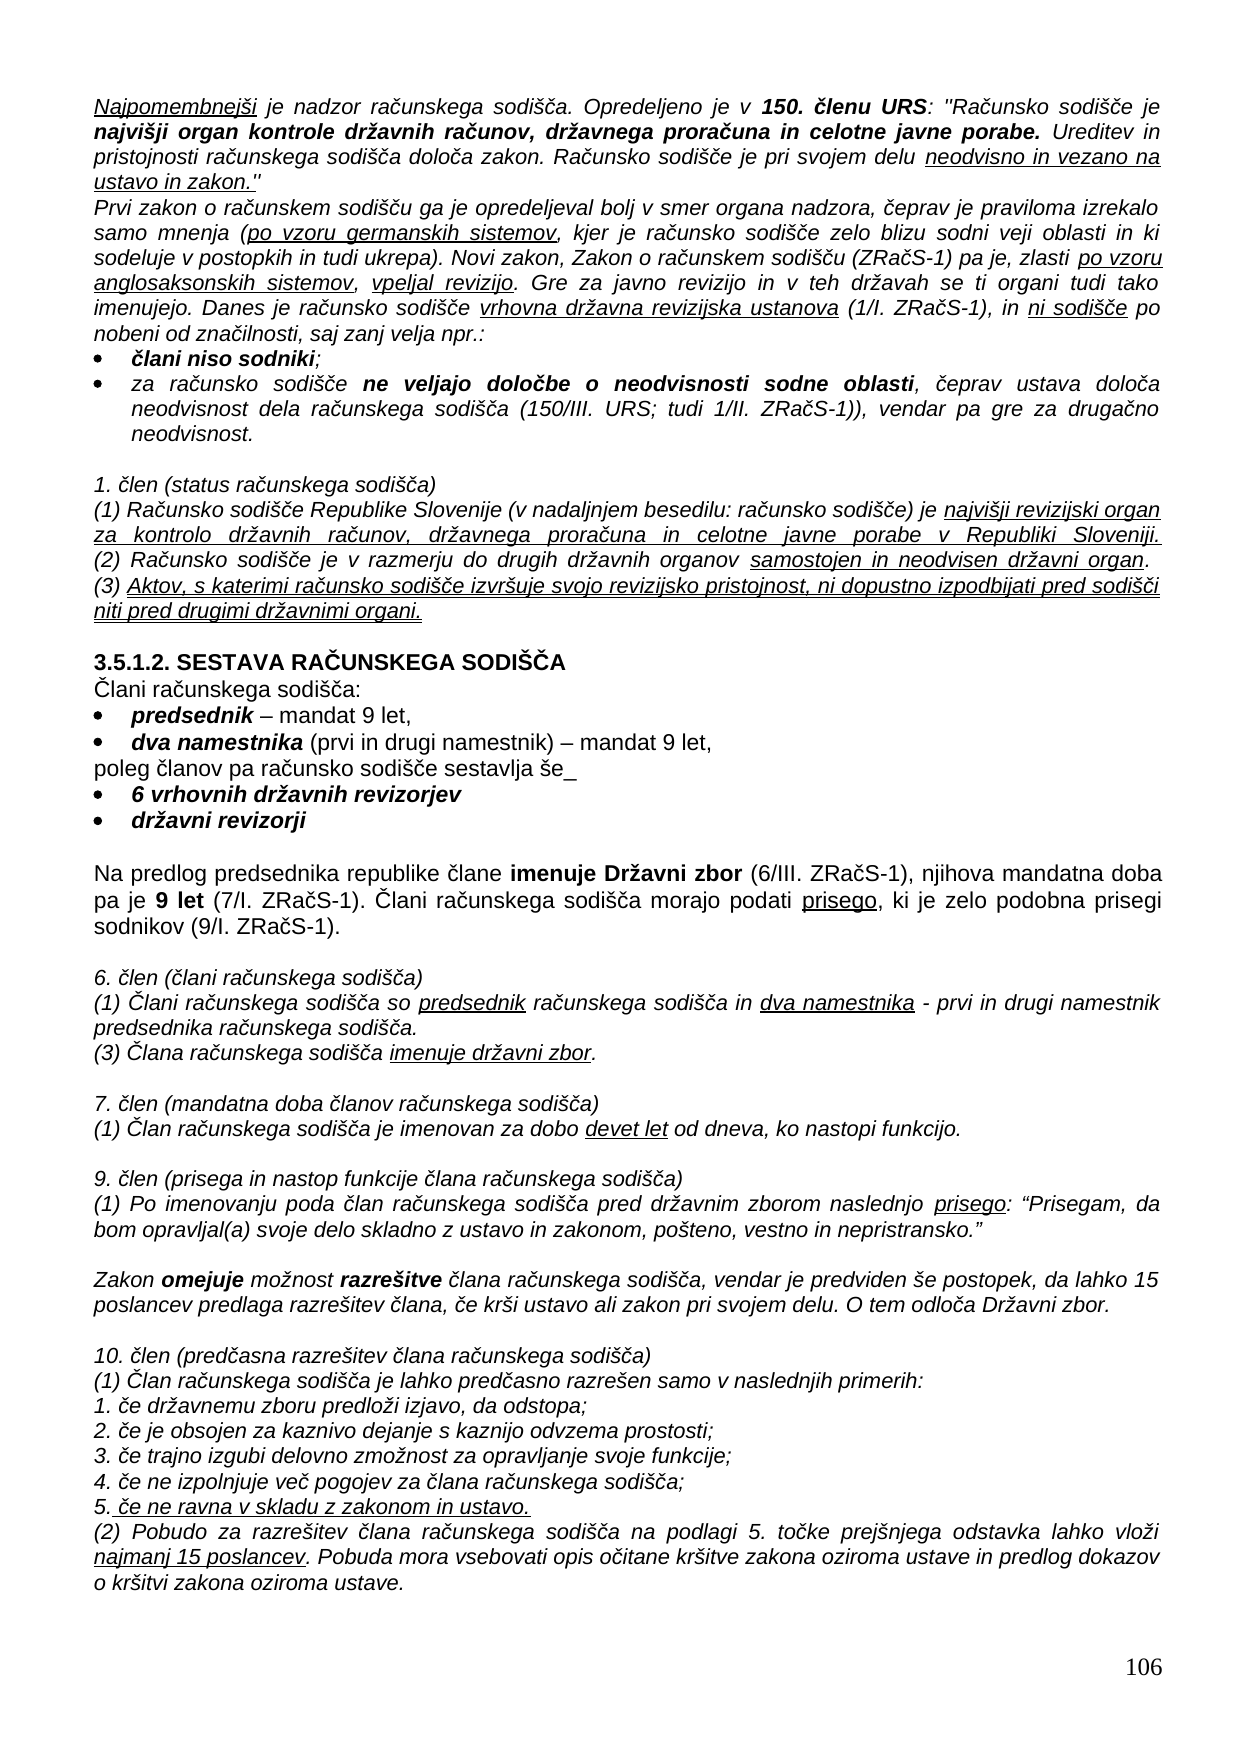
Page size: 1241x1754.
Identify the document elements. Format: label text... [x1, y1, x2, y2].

text (1) Član računskega sodišča je imenovan za dobo devet let od dneva, ko nastopi funkcijo. [94, 1116, 1162, 1141]
text 3.5.1.2. SESTAVA RAČUNSKEGA SODIŠČA [94, 649, 1162, 676]
text Prvi zakon o računskem sodišču ga je opredeljeval bolj v smer organa nadzora, čeprav je praviloma izrekalo samo mnenja (po vzoru germanskih sistemov, kjer je računsko sodišče zelo blizu sodni veji oblasti in ki sodeluje v postopkih in tudi ukrepa). Novi zakon, Zakon o računskem sodišču (ZRačS-1) pa je, zlasti po vzoru anglosaksonskih sistemov, vpeljal revizijo. Gre za javno revizijo in v teh državah se ti organi tudi tako imenujejo. Danes je računsko sodišče vrhovna državna revizijska ustanova (1/I. ZRačS-1), in ni sodišče po nobeni od značilnosti, saj zanj velja npr.: [94, 194, 1162, 346]
text 10. člen (predčasna razrešitev člana računskega sodišča) [94, 1343, 1162, 1368]
text (2) Računsko sodišče je v razmerju do drugih državnih organov samostojen in neodvisen državni organ. (3) Aktov, s katerimi računsko sodišče izvršuje svojo revizijsko pristojnost, ni dopustno izpodbijati pred sodišči niti pred drugimi državnimi organi. [94, 545, 1162, 623]
text Najpomembnejši je nadzor računskega sodišča. Opredeljeno je v 150. členu URS: ''Računsko sodišče je najvišji organ kontrole državnih računov, državnega proračuna in celotne javne porabe. Ureditev in pristojnosti računskega sodišča določa zakon. Računsko sodišče je pri svojem delu neodvisno in vezano na ustavo in zakon.'' [94, 94, 1162, 194]
text 9. člen (prisega in nastop funkcije člana računskega sodišča) [94, 1166, 1162, 1191]
text 6. člen (člani računskega sodišča) [94, 964, 1162, 990]
text poleg članov pa računsko sodišče sestavlja še_ [94, 755, 1162, 781]
text 3. če trajno izgubi delovno zmožnost za opravljanje svoje funkcije; [94, 1443, 1162, 1469]
text 1. če državnemu zboru predloži izjavo, da odstopa; [94, 1393, 1162, 1418]
text Zakon omejuje možnost razrešitve člana računskega sodišča, vendar je predviden še postopek, da lahko 15 poslancev predlaga razrešitev člana, če krši ustavo ali zakon pri svojem delu. O tem odloča Državni zbor. [94, 1267, 1162, 1317]
text Na predlog predsednika republike člane imenuje Državni zbor (6/III. ZRačS-1), njihova mandatna doba pa je 9 let (7/I. ZRačS-1). Člani računskega sodišča morajo podati prisego, ki je zelo podobna prisegi sodnikov (9/I. ZRačS-1). [94, 860, 1162, 939]
text (2) Pobudo za razrešitev člana računskega sodišča na podlagi 5. točke prejšnjega odstavka lahko vloži najmanj 15 poslancev. Pobuda mora vsebovati opis očitane kršitve zakona oziroma ustave in predlog dokazov o kršitvi zakona oziroma ustave. [94, 1519, 1162, 1595]
list državni revizorji [94, 807, 1162, 834]
text (1) Člani računskega sodišča so predsednik računskega sodišča in dva namestnika - prvi in drugi namestnik predsednika računskega sodišča. [94, 990, 1162, 1040]
list 6 vrhovnih državnih revizorjev [94, 781, 1162, 807]
text 4. če ne izpolnjuje več pogojev za člana računskega sodišča; [94, 1469, 1162, 1494]
text (1) Računsko sodišče Republike Slovenije (v nadaljnjem besedilu: računsko sodišče) je najvišji revizijski organ za kontrolo državnih računov, državnega proračuna in celotne javne porabe v Republiki Sloveniji. [94, 497, 1162, 544]
text (1) Član računskega sodišča je lahko predčasno razrešen samo v naslednjih primerih: [94, 1368, 1162, 1393]
text Člani računskega sodišča: [94, 676, 1162, 702]
text 5. če ne ravna v skladu z zakonom in ustavo. [94, 1494, 1162, 1519]
text 2. če je obsojen za kaznivo dejanje s kaznijo odvzema prostosti; [94, 1418, 1162, 1443]
list predsednik – mandat 9 let, [94, 702, 1162, 728]
text 1. člen (status računskega sodišča) [94, 472, 1162, 497]
text (3) Člana računskega sodišča imenuje državni zbor. [94, 1040, 1162, 1065]
list za računsko sodišče ne veljajo določbe o neodvisnosti sodne oblasti, čeprav ustava določa neodvisnost dela računskega sodišča (150/III. URS; tudi 1/II. ZRačS-1)), vendar pa gre za drugačno neodvisnost. [94, 371, 1162, 447]
text 7. člen (mandatna doba članov računskega sodišča) [94, 1091, 1162, 1116]
list dva namestnika (prvi in drugi namestnik) – mandat 9 let, [94, 728, 1162, 755]
text (1) Po imenovanju poda član računskega sodišča pred državnim zborom naslednjo prisego: “Prisegam, da bom opravljal(a) svoje delo skladno z ustavo in zakonom, pošteno, vestno in nepristransko.” [94, 1191, 1162, 1242]
list člani niso sodniki; [94, 346, 1162, 371]
